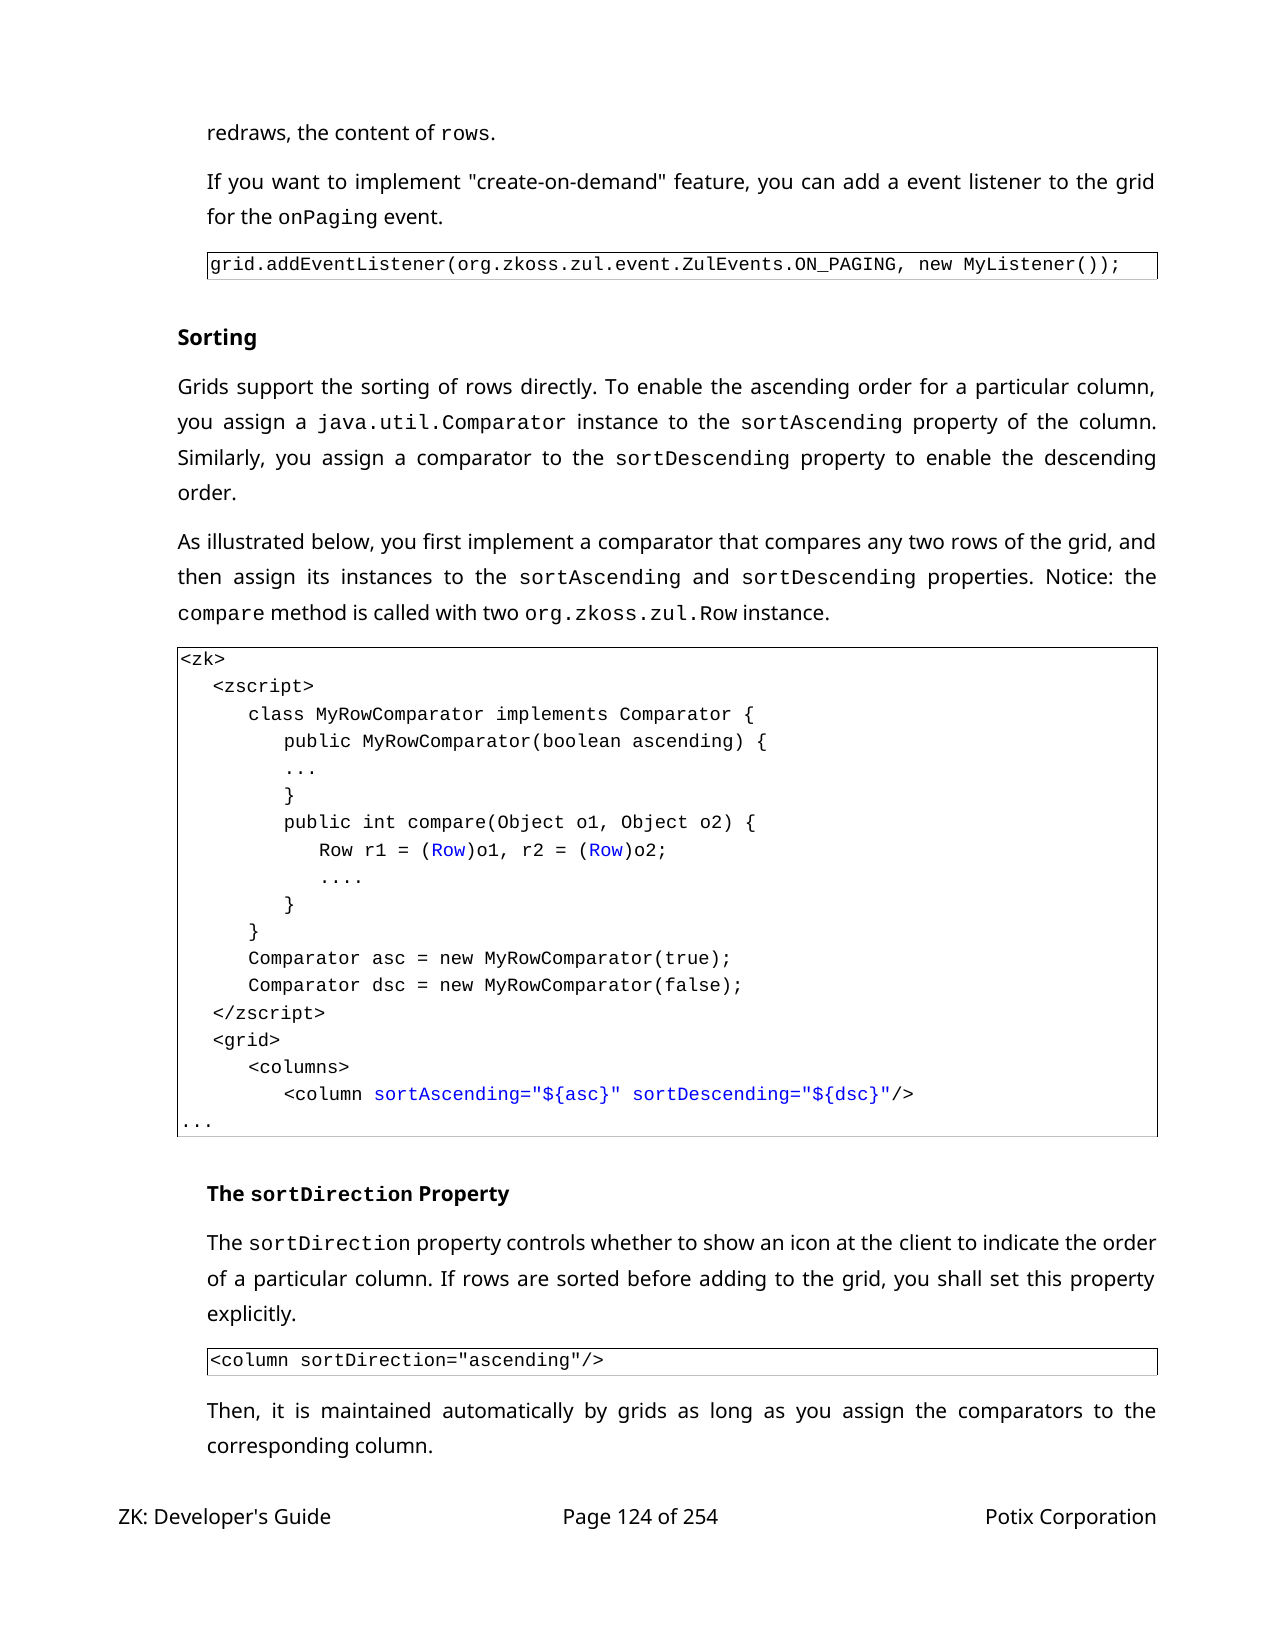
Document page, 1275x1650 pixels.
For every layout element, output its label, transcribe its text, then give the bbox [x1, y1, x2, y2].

text ... [178, 756, 1157, 780]
text If you want to implement "create-on-demand" feature, you can add a event listener to the grid for the onPaging event. [207, 167, 1157, 231]
text <column sortAscending="${asc}" sortDescending="${dsc}"/> [178, 1082, 1157, 1106]
text class MyRowComparator implements Comparator { [178, 701, 1157, 726]
text grid.addEventListener(org.zkoss.zul.event.ZulEvents.ON_PAGING, new MyListener()); [208, 253, 1157, 279]
text The sortDirection property controls whether to show an icon at the client to indicate the order of a particular column. If rows are sorted before adding to the grid, you shall set this property explicitly. [207, 1228, 1157, 1327]
text redraws, the content of rows. [207, 118, 1157, 147]
text } [178, 892, 1157, 916]
text <column sortDirection="ascending"/> [208, 1349, 1157, 1375]
text As illustrated below, you first implement a comparator that compares any two rows of the grid, and then assign its instances to the sortAscending and sortDescending properties. Notice: the compare method is called with two org.zkoss.zul.Row instance. [177, 527, 1157, 626]
text <grid> [178, 1028, 1157, 1052]
text ... [178, 1109, 1157, 1136]
subtitle Sorting [177, 321, 1157, 351]
text <columns> [178, 1055, 1157, 1079]
text public int compare(Object o1, Object o2) { [178, 810, 1157, 834]
text </zscript> [178, 1001, 1157, 1025]
text <zscript> [178, 674, 1157, 698]
text <zk> [178, 648, 1157, 671]
text Then, it is maintained automatically by grids as long as you assign the comparators to the corresponding column. [207, 1396, 1157, 1459]
text Comparator dsc = new MyRowComparator(false); [178, 973, 1157, 998]
text } [178, 919, 1157, 943]
text Comparator asc = new MyRowComparator(true); [178, 946, 1157, 970]
subtitle The sortDirection Property [207, 1179, 1157, 1208]
text .... [178, 864, 1157, 889]
text Grids support the sorting of rows directly. To enable the ascending order for a particular column, you assign a java.util.Comparator instance to the sortAscending property of the column. Similarly, you assign a comparator to the sortDescending property to enable the descending order. [177, 372, 1157, 507]
text } [178, 783, 1157, 807]
text Row r1 = (Row)o1, r2 = (Row)o2; [178, 837, 1157, 862]
text public MyRowComparator(boolean ascending) { [178, 729, 1157, 753]
